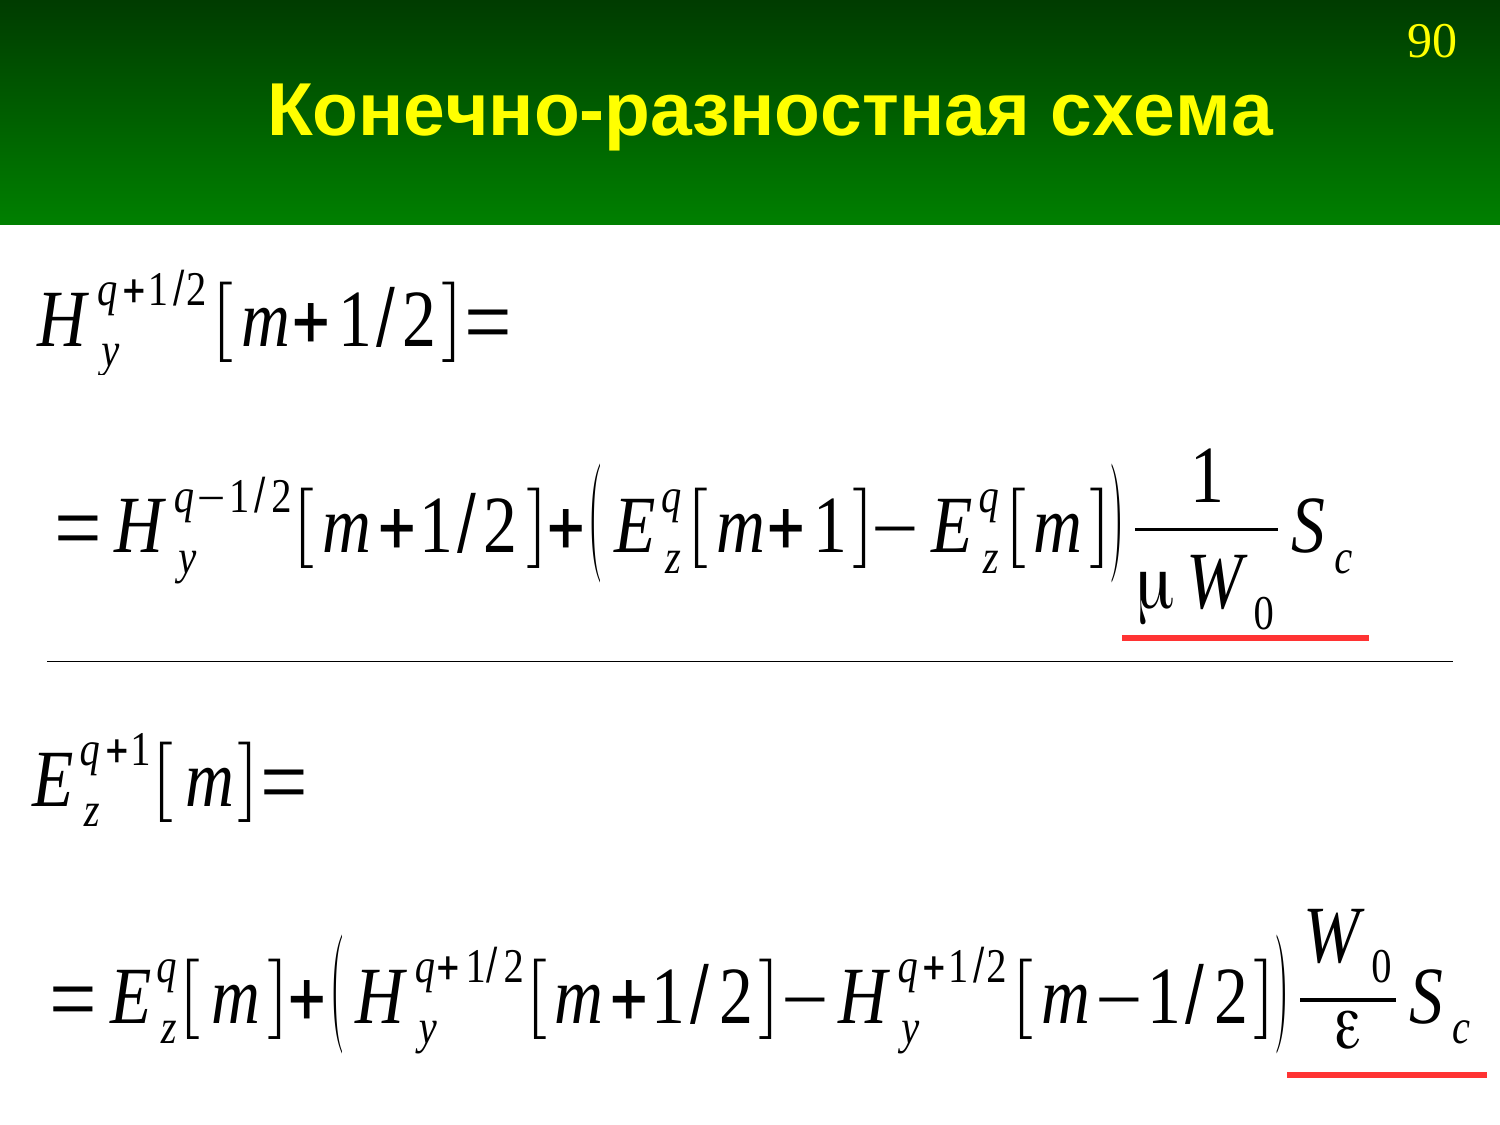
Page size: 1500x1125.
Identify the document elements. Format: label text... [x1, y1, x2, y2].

chart [16, 259, 534, 375]
chart [11, 719, 329, 835]
title Конечно-разностная схема [100, 7, 1441, 204]
chart [29, 891, 1488, 1061]
chart [34, 431, 1369, 638]
